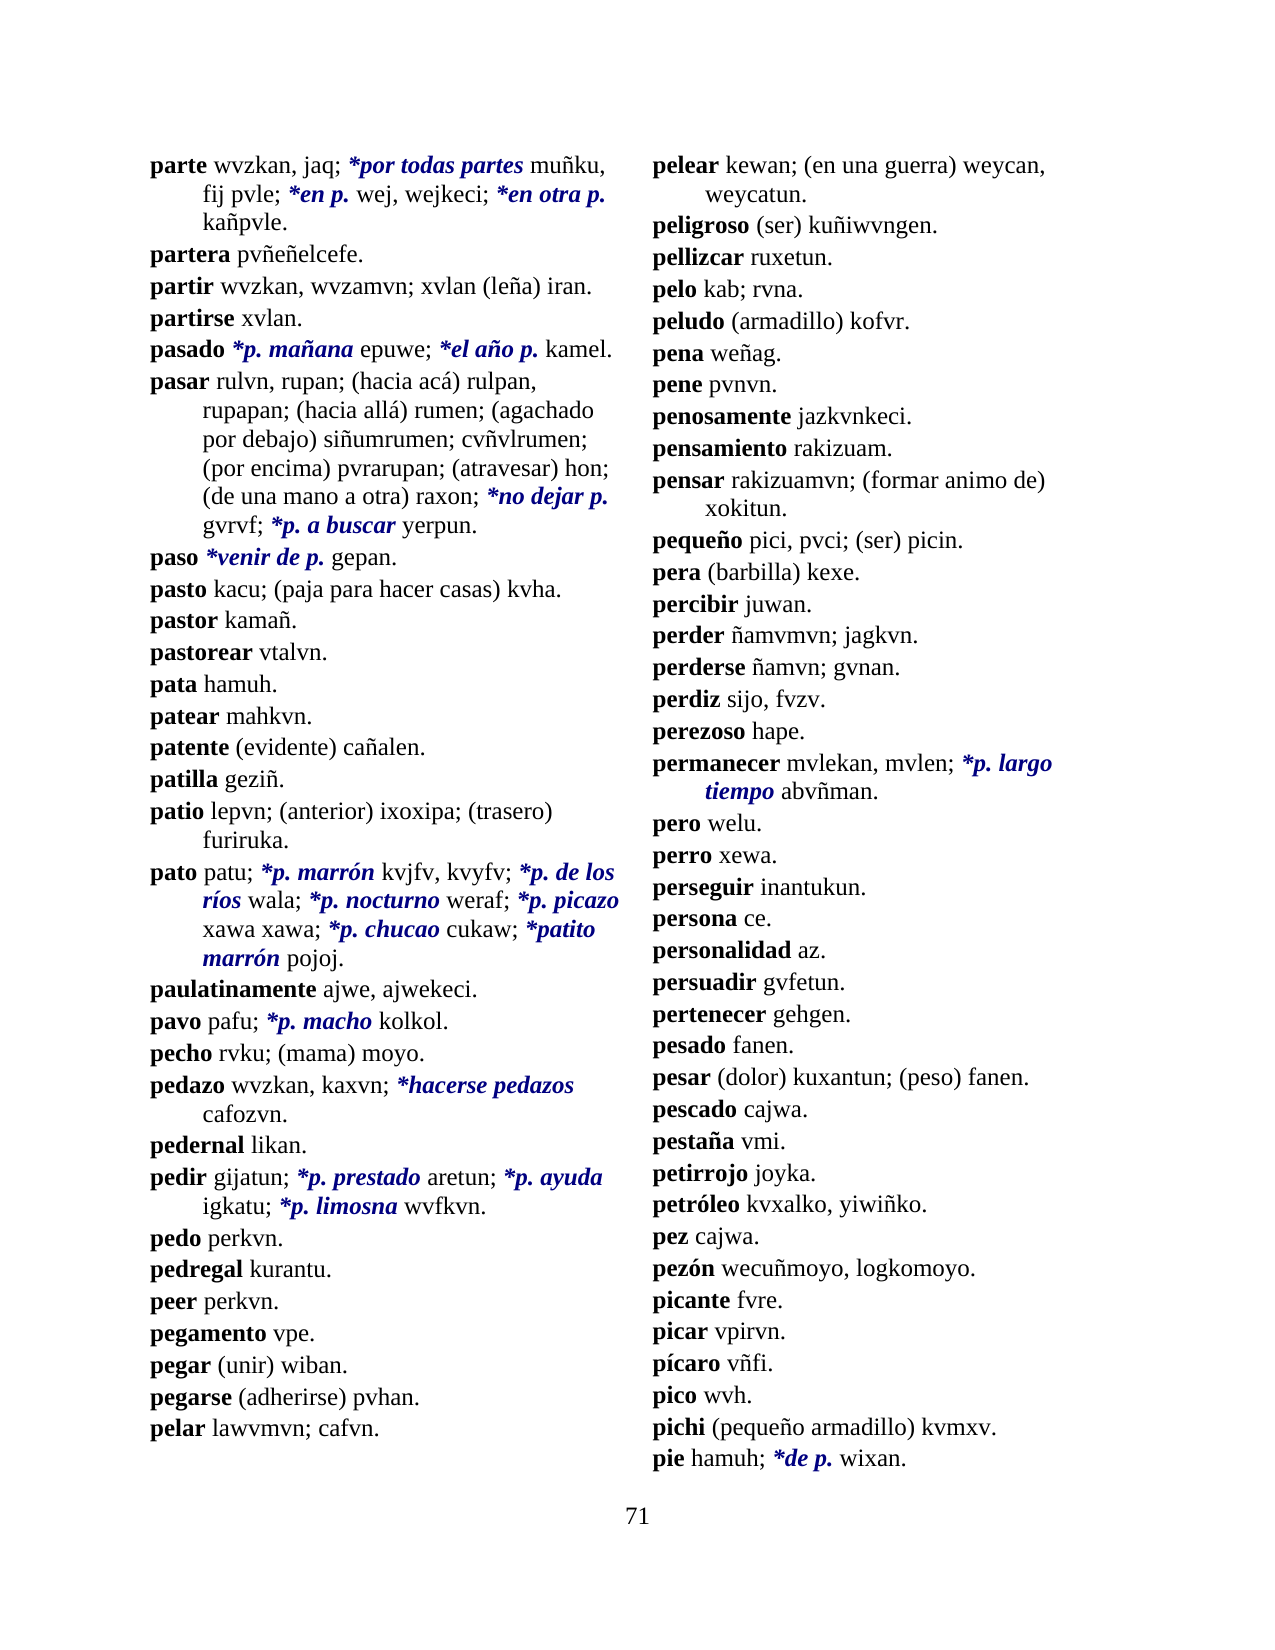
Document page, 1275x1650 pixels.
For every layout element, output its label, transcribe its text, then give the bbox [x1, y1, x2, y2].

text parte wvzkan, jaq; *por todas partes muñku, fij pvle; *en p. wej, wejkeci; *en otra p. kañpvle. [150, 150, 622, 236]
text partir wvzkan, wvzamvn; xvlan (leña) iran. [150, 271, 622, 300]
text picante fvre. [652, 1285, 1125, 1313]
text pequeño pici, pvci; (ser) picin. [652, 525, 1125, 554]
text pera (barbilla) kexe. [652, 557, 1125, 586]
text pesar (dolor) kuxantun; (peso) fanen. [652, 1062, 1125, 1091]
text pícaro vñfi. [652, 1348, 1125, 1377]
text pasar rulvn, rupan; (hacia acá) rulpan, rupapan; (hacia allá) rumen; (agachado por debajo) siñumrumen; cvñvlrumen; (por encima) pvrarupan; (atravesar) hon; (de una mano a otra) raxon; *no dejar p. gvrvf; *p. a buscar yerpun. [150, 366, 622, 539]
text perezoso hape. [652, 716, 1125, 744]
text paulatinamente ajwe, ajwekeci. [150, 974, 622, 1003]
text pelear kewan; (en una guerra) weycan, weycatun. [652, 150, 1125, 207]
text pasado *p. mañana epuwe; *el año p. kamel. [150, 334, 622, 363]
text personalidad az. [652, 935, 1125, 964]
text pedregal kurantu. [150, 1254, 622, 1283]
text pertenecer gehgen. [652, 999, 1125, 1027]
text pena weñag. [652, 338, 1125, 366]
text persona ce. [652, 903, 1125, 932]
text pata hamuh. [150, 669, 622, 698]
text pero welu. [652, 808, 1125, 837]
text pensar rakizuamvn; (formar animo de) xokitun. [652, 465, 1125, 522]
text perro xewa. [652, 840, 1125, 869]
text pedernal likan. [150, 1130, 622, 1159]
text patear mahkvn. [150, 701, 622, 729]
text peligroso (ser) kuñiwvngen. [652, 211, 1125, 239]
text partera pvñeñelcefe. [150, 239, 622, 268]
text penosamente jazkvnkeci. [652, 401, 1125, 430]
text pescado cajwa. [652, 1094, 1125, 1123]
text pegarse (adherirse) pvhan. [150, 1382, 622, 1410]
text patio lepvn; (anterior) ixoxipa; (trasero) furiruka. [150, 796, 622, 853]
text perseguir inantukun. [652, 872, 1125, 900]
text percibir juwan. [652, 589, 1125, 617]
text pellizcar ruxetun. [652, 242, 1125, 271]
text pelo kab; rvna. [652, 274, 1125, 303]
text persuadir gvfetun. [652, 967, 1125, 996]
text patilla geziñ. [150, 764, 622, 793]
text pichi (pequeño armadillo) kvmxv. [652, 1412, 1125, 1441]
text perder ñamvmvn; jagkvn. [652, 621, 1125, 649]
text picar vpirvn. [652, 1316, 1125, 1345]
text peer perkvn. [150, 1286, 622, 1315]
text patente (evidente) cañalen. [150, 732, 622, 761]
text pato patu; *p. marrón kvjfv, kvyfv; *p. de los ríos wala; *p. nocturno weraf; *p. picazo xawa xawa; *p. chucao cukaw; *patito marrón pojoj. [150, 857, 622, 972]
text pegar (unir) wiban. [150, 1350, 622, 1378]
text pestaña vmi. [652, 1126, 1125, 1154]
text pegamento vpe. [150, 1318, 622, 1347]
text pedir gijatun; *p. prestado aretun; *p. ayuda igkatu; *p. limosna wvfkvn. [150, 1162, 622, 1220]
text perdiz sijo, fvzv. [652, 684, 1125, 713]
text pecho rvku; (mama) moyo. [150, 1038, 622, 1067]
text pedo perkvn. [150, 1223, 622, 1251]
text pico wvh. [652, 1380, 1125, 1409]
text partirse xvlan. [150, 303, 622, 332]
text pelar lawvmvn; cafvn. [150, 1413, 622, 1442]
text pedazo wvzkan, kaxvn; *hacerse pedazos cafozvn. [150, 1070, 622, 1127]
text pesado fanen. [652, 1031, 1125, 1059]
text pez cajwa. [652, 1221, 1125, 1250]
text pasto kacu; (paja para hacer casas) kvha. [150, 574, 622, 602]
text peludo (armadillo) kofvr. [652, 306, 1125, 334]
text paso *venir de p. gepan. [150, 542, 622, 571]
text petróleo kvxalko, yiwiñko. [652, 1189, 1125, 1218]
text perderse ñamvn; gvnan. [652, 652, 1125, 681]
text pastorear vtalvn. [150, 637, 622, 666]
text pastor kamañ. [150, 605, 622, 634]
text pie hamuh; *de p. wixan. [652, 1443, 1125, 1472]
text pensamiento rakizuam. [652, 433, 1125, 462]
text pene pvnvn. [652, 369, 1125, 398]
text pavo pafu; *p. macho kolkol. [150, 1006, 622, 1035]
text pezón wecuñmoyo, logkomoyo. [652, 1253, 1125, 1282]
text petirrojo joyka. [652, 1158, 1125, 1186]
text permanecer mvlekan, mvlen; *p. largo tiempo abvñman. [652, 748, 1125, 805]
